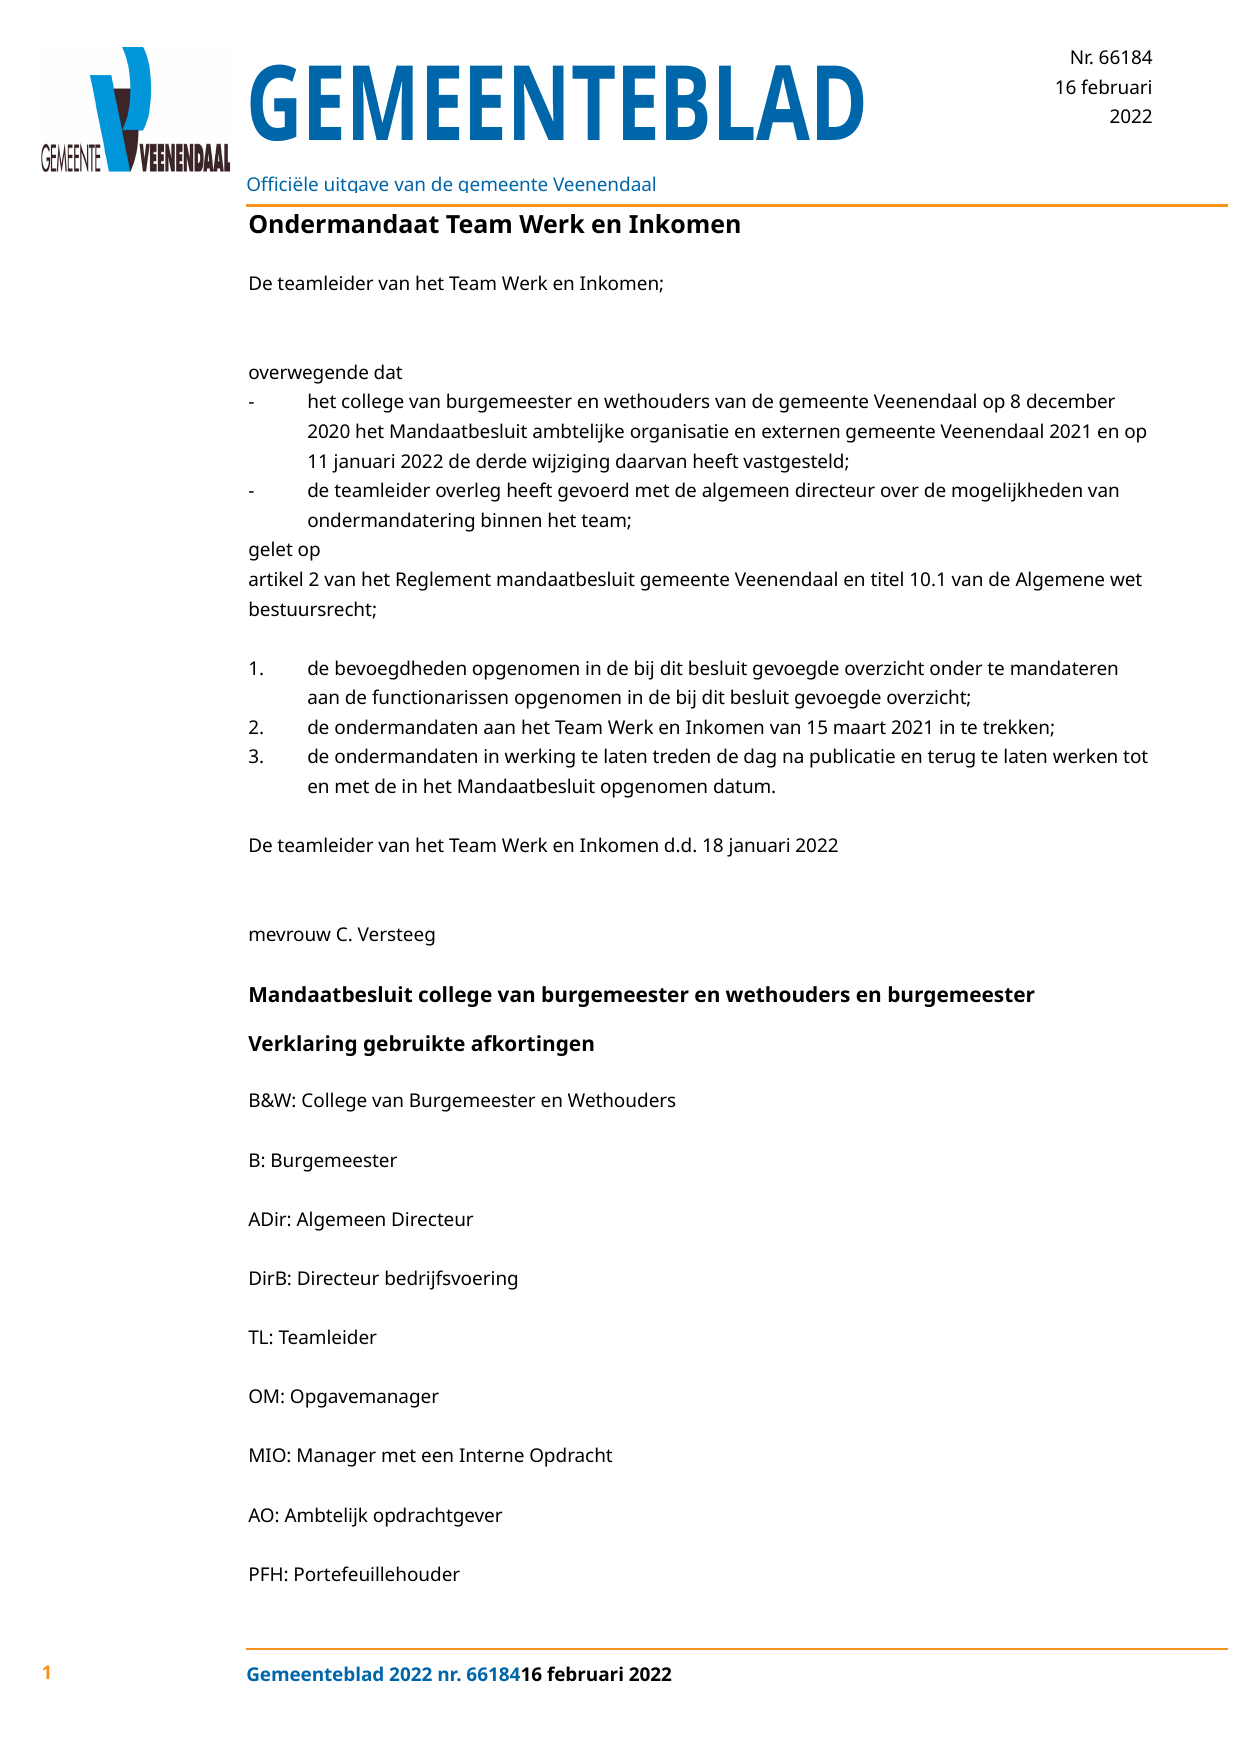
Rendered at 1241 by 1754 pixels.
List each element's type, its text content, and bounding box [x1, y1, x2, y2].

text TL: Teamleider [248, 1324, 1152, 1350]
text AO: Ambtelijk opdrachtgever [248, 1502, 1152, 1527]
text OM: Opgavemanager [248, 1383, 1152, 1409]
text Verklaring gebruikte afkortingen [248, 1029, 1152, 1058]
list de ondermandaten aan het Team Werk en Inkomen van 15 maart 2021 in te trekken; [248, 714, 1152, 740]
text De teamleider van het Team Werk en Inkomen; [248, 270, 1152, 296]
list de teamleider overleg heeft gevoerd met de algemeen directeur over de mogelijkheden van ondermandatering binnen het team; [248, 477, 1152, 533]
text B&W: College van Burgemeester en Wethouders [248, 1088, 1152, 1113]
text B: Burgemeester [248, 1147, 1152, 1172]
text Ondermandaat Team Werk en Inkomen [248, 207, 1152, 241]
text mevrouw C. Versteeg [248, 921, 1152, 947]
list de ondermandaten in werking te laten treden de dag na publicatie en terug te laten werken tot en met de in het Mandaatbesluit opgenomen datum. [248, 744, 1152, 799]
text DirB: Directeur bedrijfsvoering [248, 1265, 1152, 1291]
text ADir: Algemeen Directeur [248, 1206, 1152, 1232]
text PFH: Portefeuillehouder [248, 1561, 1152, 1587]
text artikel 2 van het Reglement mandaatbesluit gemeente Veenendaal en titel 10.1 van de Algemene wet bestuursrecht; [248, 566, 1152, 621]
picture [123, 47, 231, 172]
list de bevoegdheden opgenomen in de bij dit besluit gevoegde overzicht onder te mandateren aan de functionarissen opgenomen in de bij dit besluit gevoegde overzicht; [248, 655, 1152, 710]
text De teamleider van het Team Werk en Inkomen d.d. 18 januari 2022 [248, 832, 1152, 858]
text Mandaatbesluit college van burgemeester en wethouders en burgemeester [248, 980, 1152, 1009]
text gelet op [248, 537, 1152, 562]
list het college van burgemeester en wethouders van de gemeente Veenendaal op 8 december 2020 het Mandaatbesluit ambtelijke organisatie en externen gemeente Veenendaal 2021 en op 11 januari 2022 de derde wijziging daarvan heeft vastgesteld; [248, 389, 1152, 473]
picture [41, 47, 130, 172]
text MIO: Manager met een Interne Opdracht [248, 1443, 1152, 1468]
text overwegende dat [248, 359, 1152, 385]
